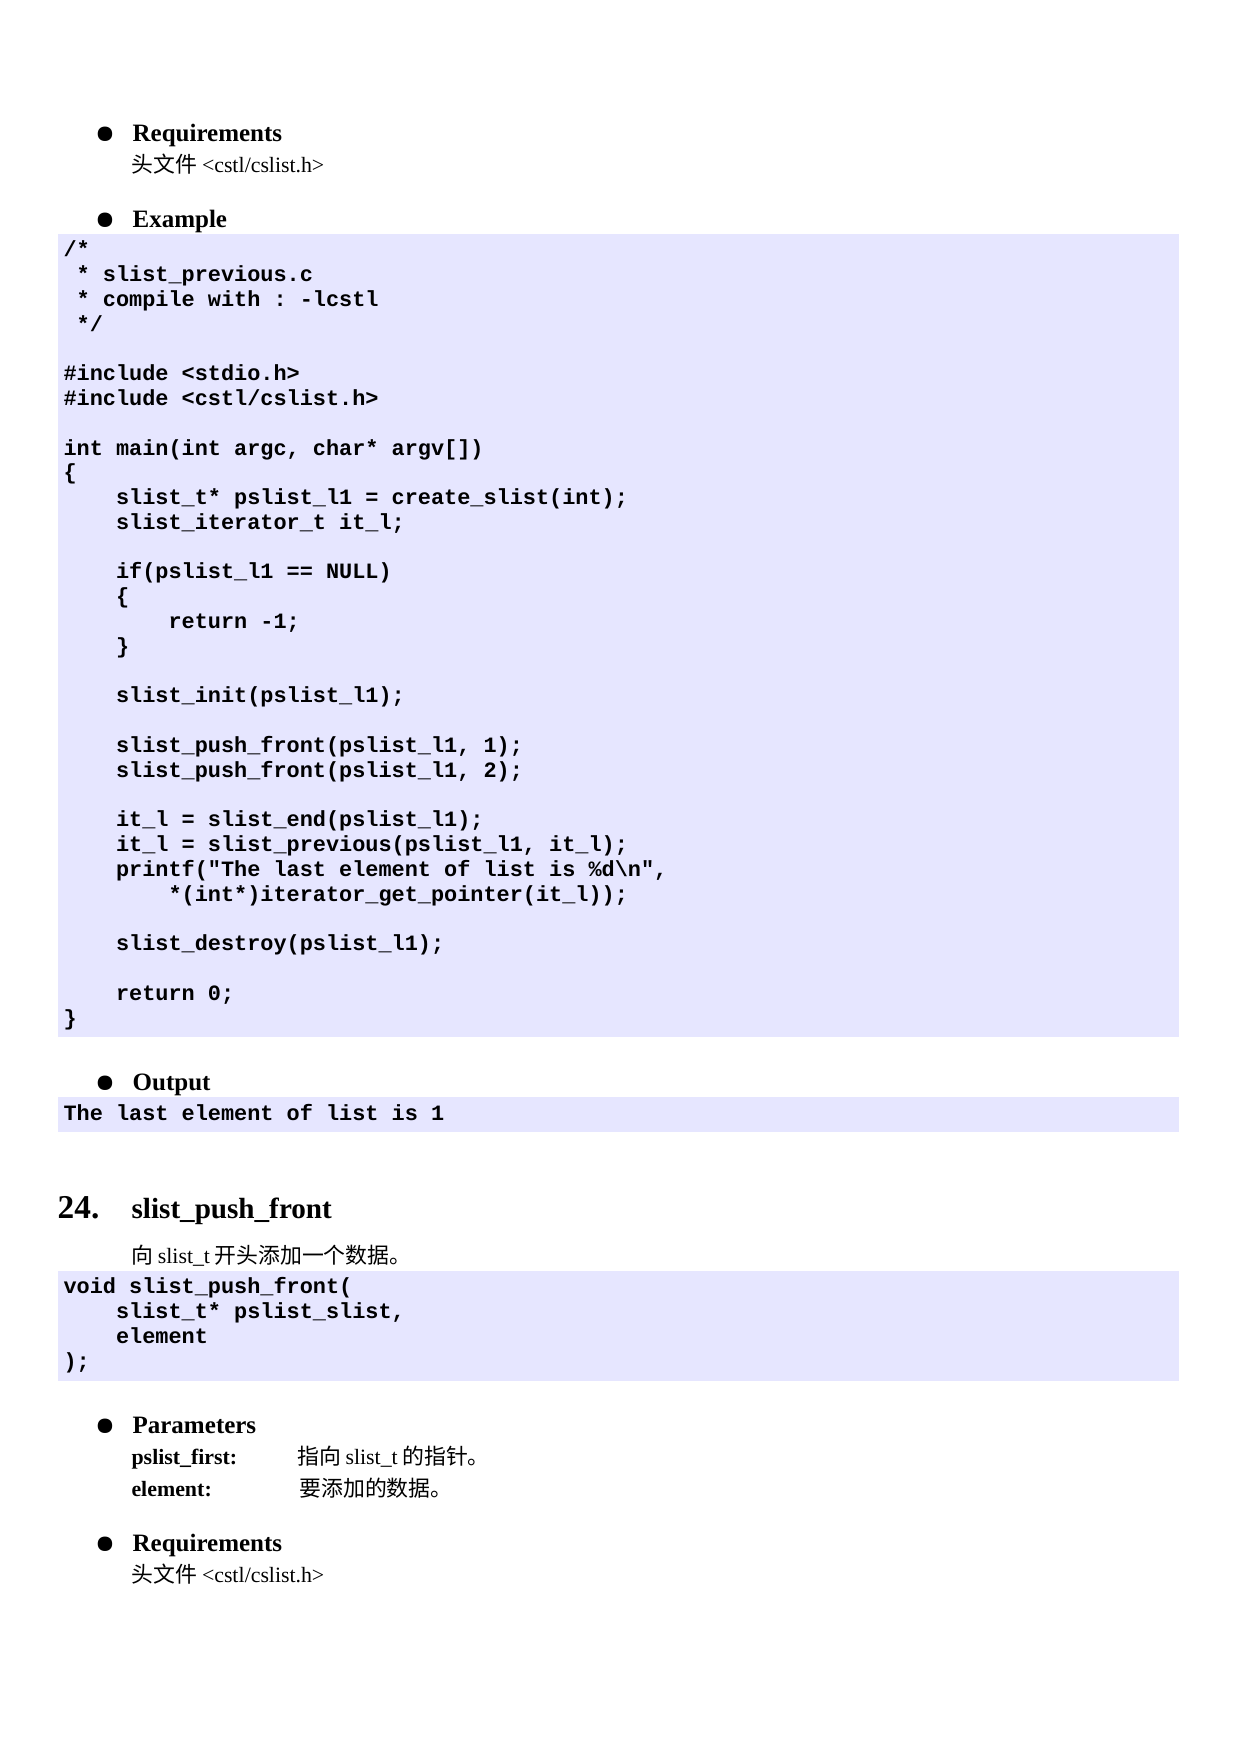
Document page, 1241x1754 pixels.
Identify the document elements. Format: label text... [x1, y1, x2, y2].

list Requirements [95, 1528, 1179, 1557]
text pslist_first: 指向slist_t的指针。 [57, 1439, 1179, 1471]
table_header /* * slist_previous.c * compile with : -lcstl */ #include <stdio.h> #include <cstl/cslist.h> int main(int argc, char* argv[]) { slist_t* pslist_l1 = create_slist(int); slist_iterator_t it_l; if(pslist_l1 == NULL) { return -1; } slist_init(pslist_l1); slist_push_front(pslist_l1, 1); slist_push_front(pslist_l1, 2); it_l = slist_end(pslist_l1); it_l = slist_previous(pslist_l1, it_l); printf("The last element of list is %d\n", *(int*)iterator_get_pointer(it_l)); slist_destroy(pslist_l1); return 0; } [58, 234, 1179, 1037]
text 向slist_t开头添加一个数据。 [57, 1238, 1179, 1270]
text 头文件 <cstl/cslist.h> [57, 147, 1179, 178]
text element: 要添加的数据。 [57, 1471, 1179, 1503]
table_header void slist_push_front( slist_t* pslist_slist, element ); [58, 1271, 1179, 1381]
table_header The last element of list is 1 [58, 1097, 1179, 1132]
list Output [95, 1067, 1179, 1096]
text 头文件 <cstl/cslist.h> [57, 1557, 1179, 1588]
list Parameters [95, 1411, 1179, 1439]
list Example [95, 204, 1179, 232]
subtitle slist_push_front [57, 1187, 1179, 1226]
list Requirements [95, 118, 1179, 147]
